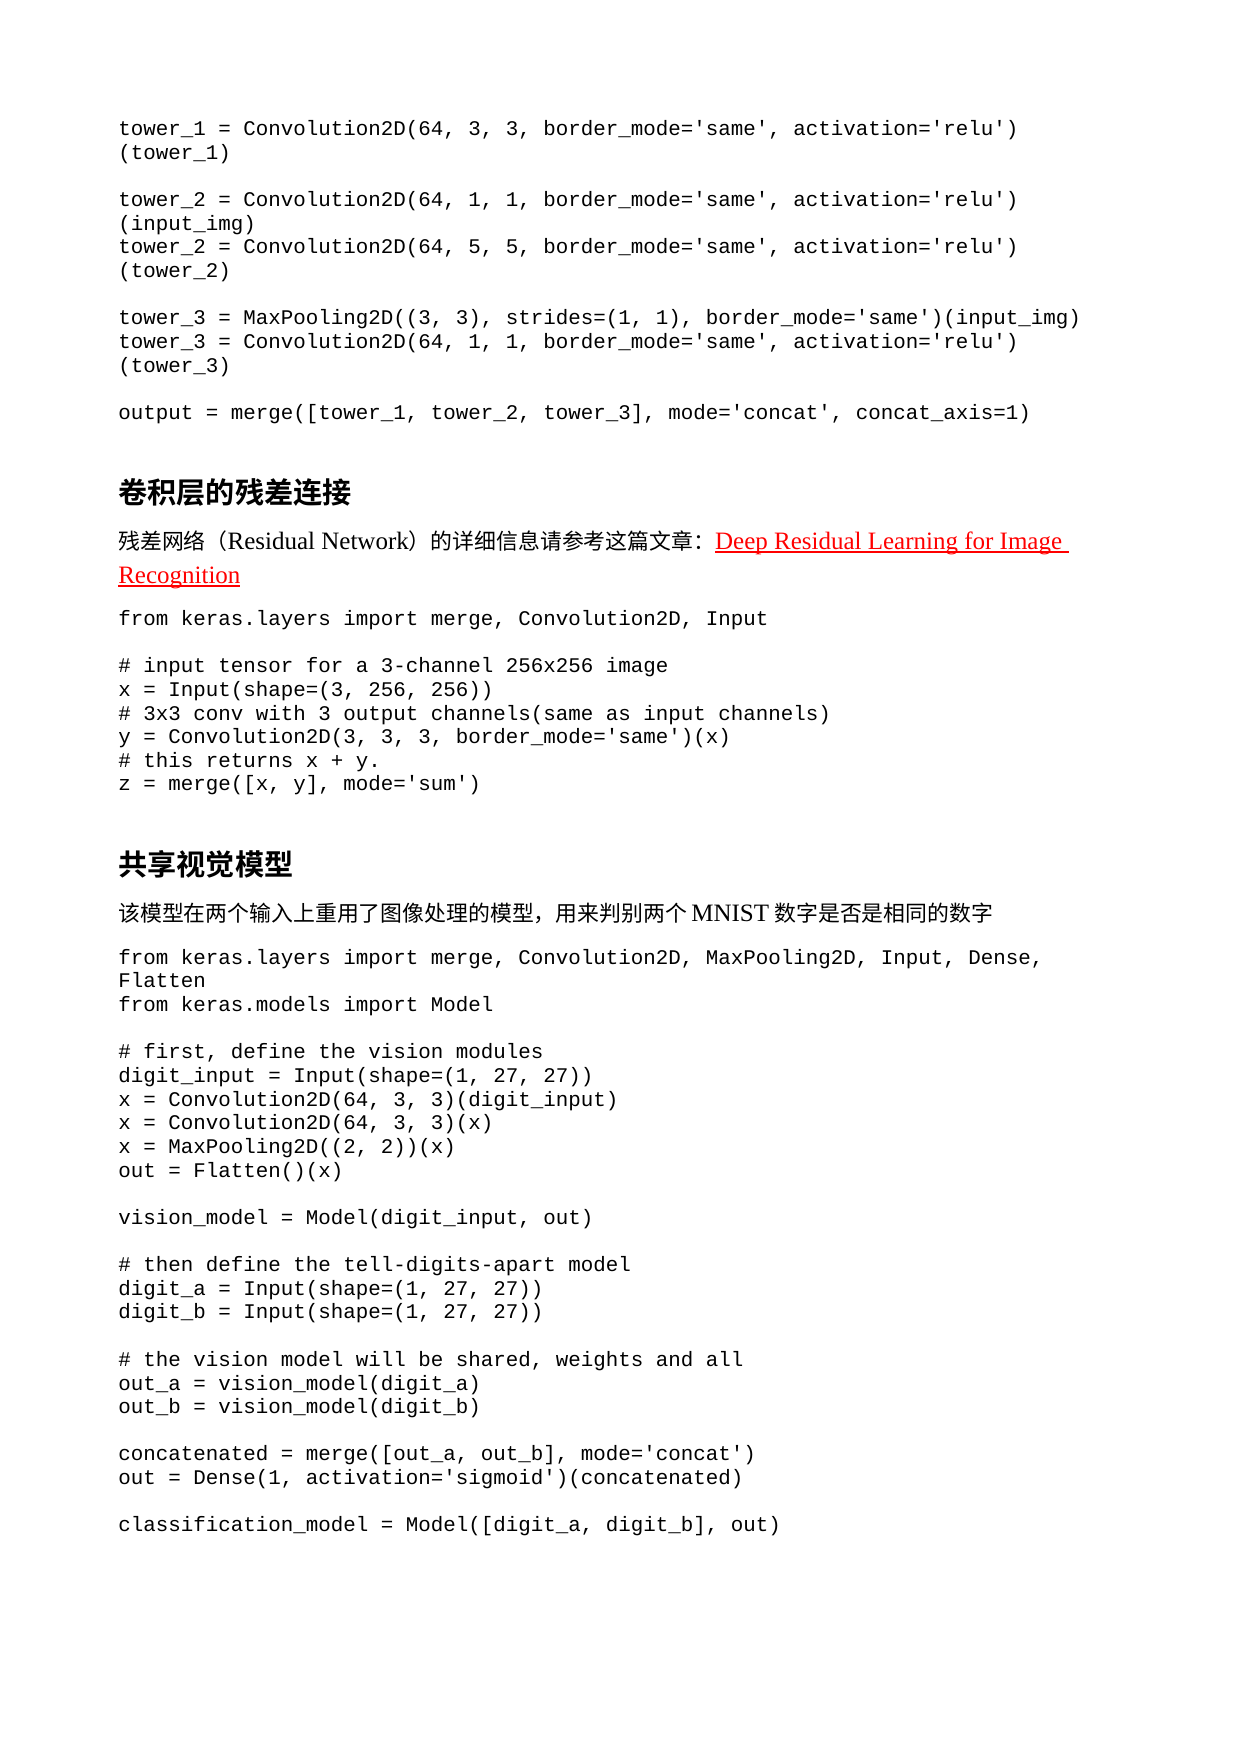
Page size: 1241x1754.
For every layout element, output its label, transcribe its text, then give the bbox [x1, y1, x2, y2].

text # input tensor for a 3-channel 256x256 image [118, 655, 1122, 679]
text x = MaxPooling2D((2, 2))(x) [118, 1136, 1122, 1160]
text out = Dense(1, activation='sigmoid')(concatenated) [118, 1467, 1122, 1491]
text classification_model = Model([digit_a, digit_b], out) [118, 1514, 1122, 1538]
text digit_a = Input(shape=(1, 27, 27)) [118, 1278, 1122, 1302]
text tower_1 = Convolution2D(64, 3, 3, border_mode='same', activation='relu')(tower_1) [118, 118, 1122, 165]
text digit_input = Input(shape=(1, 27, 27)) [118, 1065, 1122, 1089]
text out_b = vision_model(digit_b) [118, 1396, 1122, 1420]
subtitle 共享视觉模型 [118, 841, 1122, 883]
text tower_3 = Convolution2D(64, 1, 1, border_mode='same', activation='relu')(tower_3) [118, 331, 1122, 378]
text # first, define the vision modules [118, 1041, 1122, 1065]
text y = Convolution2D(3, 3, 3, border_mode='same')(x) [118, 726, 1122, 750]
text tower_3 = MaxPooling2D((3, 3), strides=(1, 1), border_mode='same')(input_img) [118, 307, 1122, 331]
text # this returns x + y. [118, 750, 1122, 773]
text vision_model = Model(digit_input, out) [118, 1207, 1122, 1231]
text 该模型在两个输入上重用了图像处理的模型，用来判别两个MNIST数字是否是相同的数字 [118, 896, 1122, 928]
text x = Convolution2D(64, 3, 3)(x) [118, 1112, 1122, 1136]
text output = merge([tower_1, tower_2, tower_3], mode='concat', concat_axis=1) [118, 402, 1122, 426]
subtitle 卷积层的残差连接 [118, 469, 1122, 512]
text x = Input(shape=(3, 256, 256)) [118, 679, 1122, 702]
text from keras.layers import merge, Convolution2D, Input [118, 608, 1122, 632]
text 残差网络（Residual Network）的详细信息请参考这篇文章：Deep Residual Learning for Image Recognition [118, 524, 1122, 589]
text # the vision model will be shared, weights and all [118, 1349, 1122, 1372]
text out_a = vision_model(digit_a) [118, 1372, 1122, 1396]
text concatenated = merge([out_a, out_b], mode='concat') [118, 1443, 1122, 1467]
text out = Flatten()(x) [118, 1160, 1122, 1183]
text digit_b = Input(shape=(1, 27, 27)) [118, 1302, 1122, 1325]
text z = merge([x, y], mode='sum') [118, 773, 1122, 797]
text from keras.layers import merge, Convolution2D, MaxPooling2D, Input, Dense, Flatten [118, 947, 1122, 994]
text # 3x3 conv with 3 output channels(same as input channels) [118, 702, 1122, 726]
text from keras.models import Model [118, 994, 1122, 1018]
text # then define the tell-digits-apart model [118, 1254, 1122, 1278]
text tower_2 = Convolution2D(64, 5, 5, border_mode='same', activation='relu')(tower_2) [118, 236, 1122, 284]
text tower_2 = Convolution2D(64, 1, 1, border_mode='same', activation='relu')(input_img) [118, 189, 1122, 236]
text x = Convolution2D(64, 3, 3)(digit_input) [118, 1089, 1122, 1112]
